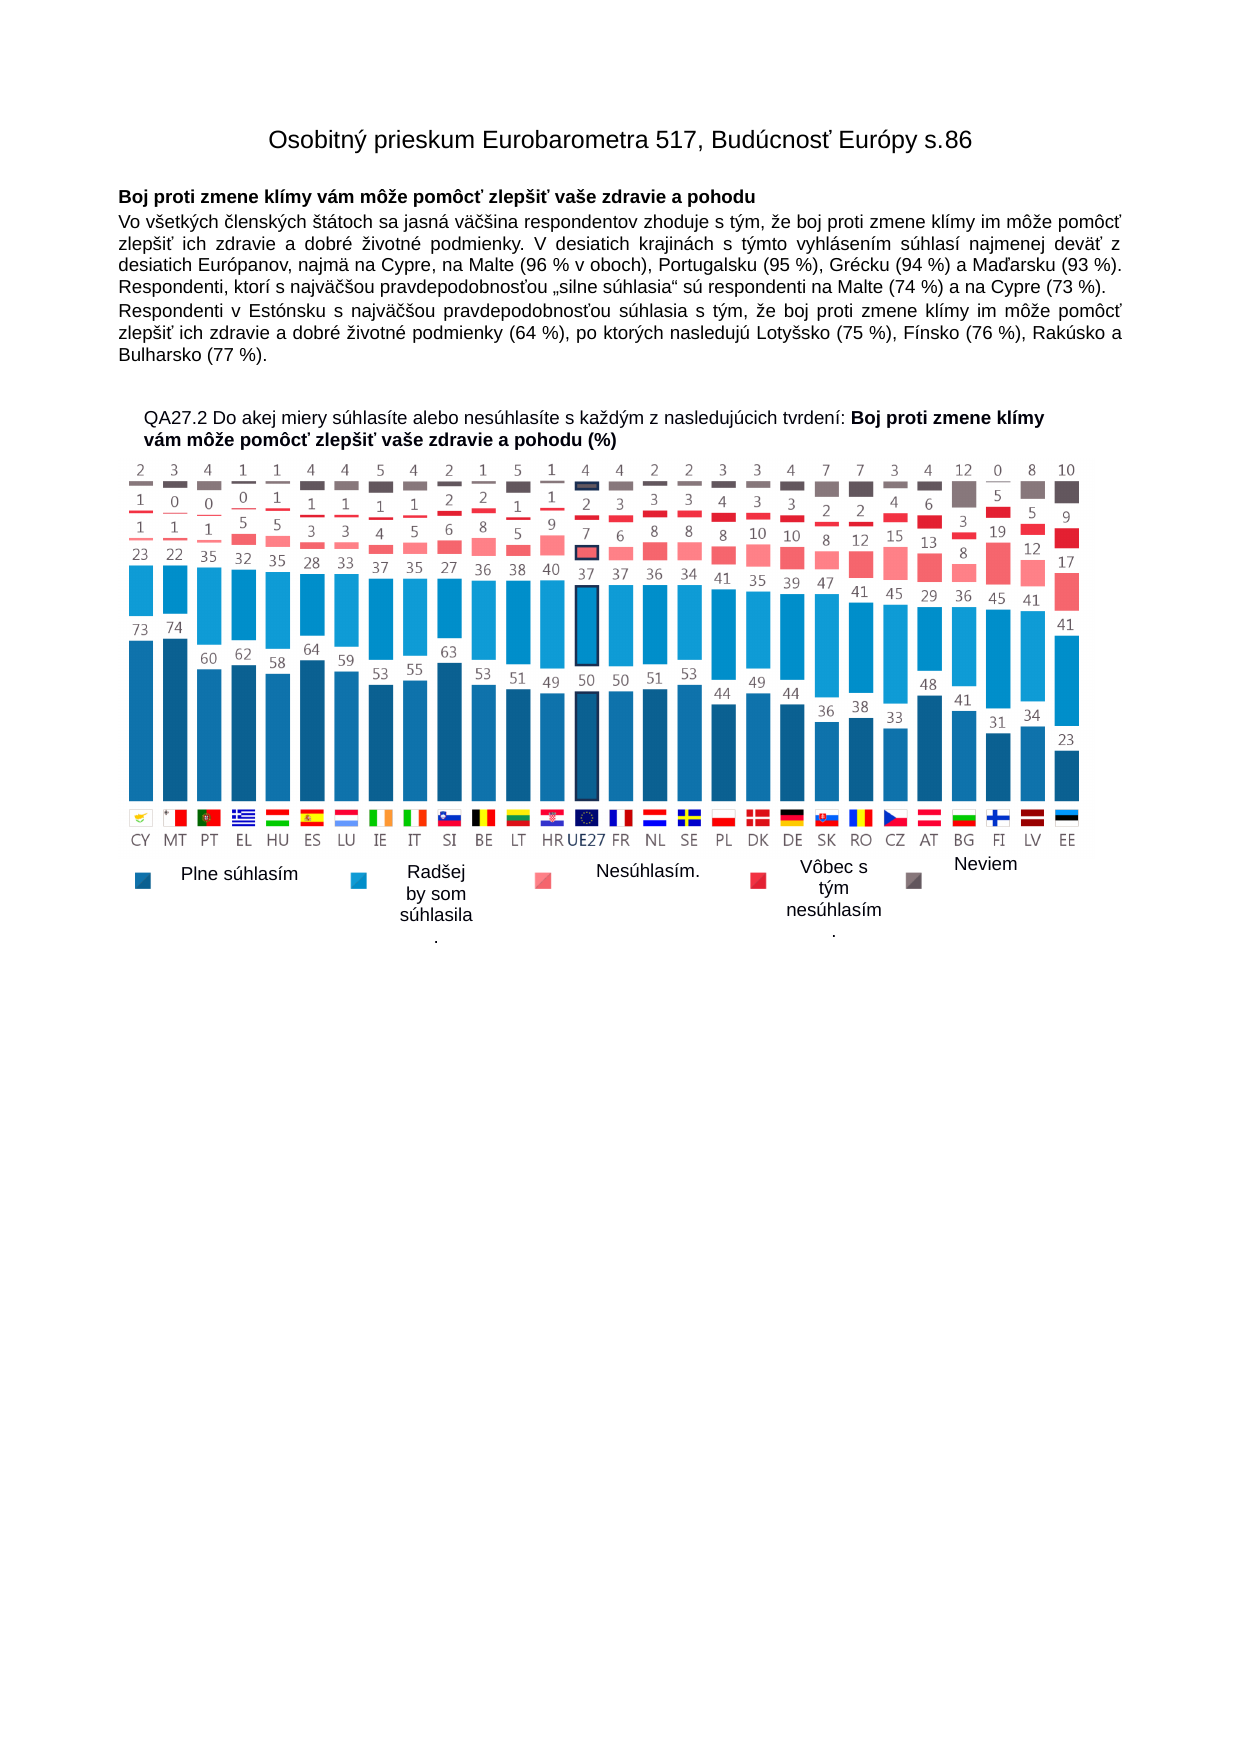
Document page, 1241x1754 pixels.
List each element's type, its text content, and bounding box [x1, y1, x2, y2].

picture [128, 860, 931, 914]
picture [118, 458, 1095, 859]
text Boj proti zmene klímy vám môže pomôcť zlepšiť vaše zdravie a pohodu [118, 186, 1122, 208]
picture [802, 860, 810, 871]
text Respondenti v Estónsku s najväčšou pravdepodobnosťou súhlasia s tým, že boj proti zmene klímy im môže pomôcť zlepšiť ich zdravie a dobré životné podmienky (64 %), po ktorých nasledujú Lotyšsko (75 %), Fínsko (76 %), Rakúsko a Bulharsko (77 %). [118, 300, 1122, 365]
text Vo všetkých členských štátoch sa jasná väčšina respondentov zhoduje s tým, že boj proti zmene klímy im môže pomôcť zlepšiť ich zdravie a dobré životné podmienky. V desiatich krajinách s týmto vyhlásením súhlasí najmenej deväť z desiatich Európanov, najmä na Cypre, na Malte (96 % v oboch), Portugalsku (95 %), Grécku (94 %) a Maďarsku (93 %). Respondenti, ktorí s najväčšou pravdepodobnosťou „silne súhlasia“ sú respondenti na Malte (74 %) a na Cypre (73 %). [118, 211, 1122, 297]
